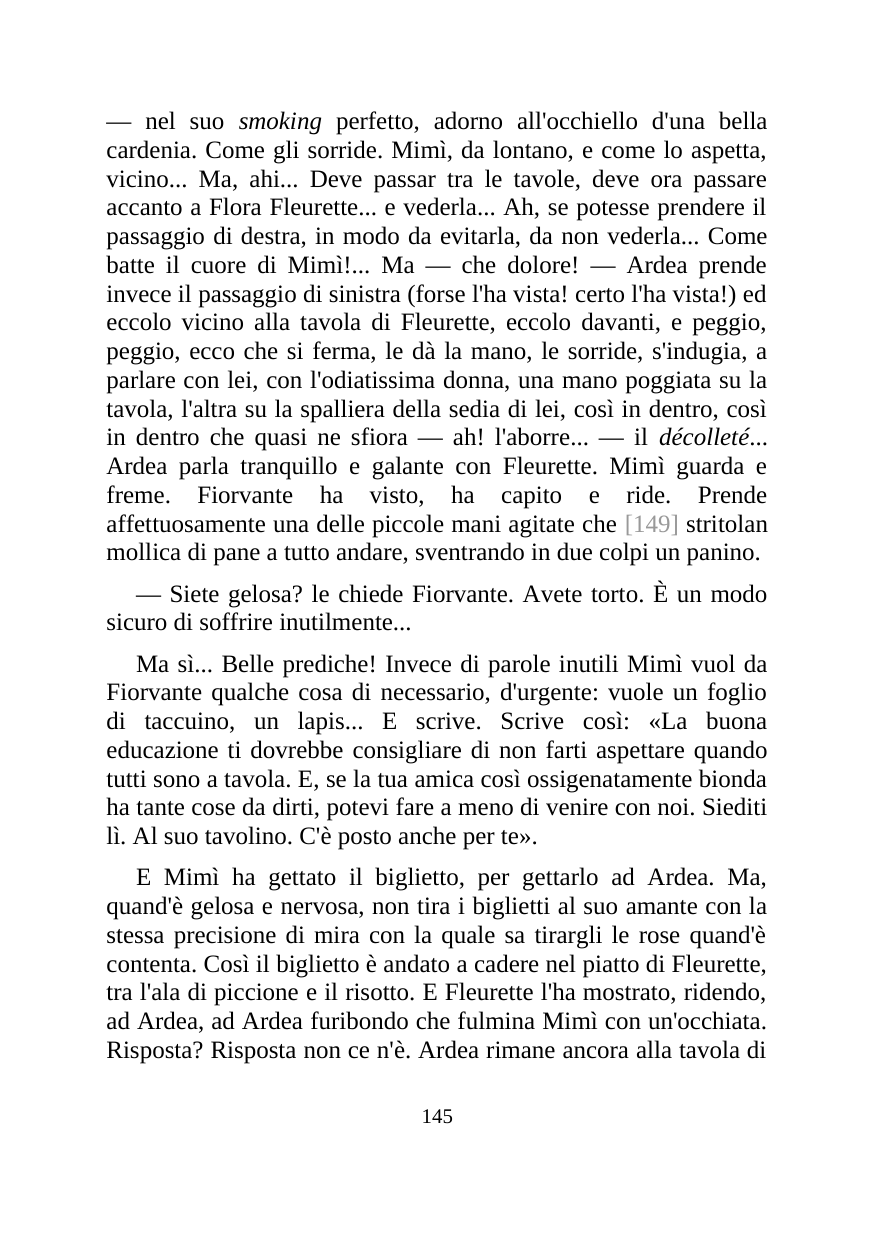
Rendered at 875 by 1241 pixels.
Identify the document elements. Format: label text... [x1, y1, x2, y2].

text — nel suo smoking perfetto, adorno all'occhiello d'una bella cardenia. Come gli sorride. Mimì, da lontano, e come lo aspetta, vicino... Ma, ahi... Deve passar tra le tavole, deve ora passare accanto a Flora Fleurette... e vederla... Ah, se potesse prendere il passaggio di destra, in modo da evitarla, da non vederla... Come batte il cuore di Mimì!... Ma — che dolore! — Ardea prende invece il passaggio di sinistra (forse l'ha vista! certo l'ha vista!) ed eccolo vicino alla tavola di Fleurette, eccolo davanti, e peggio, peggio, ecco che si ferma, le dà la mano, le sorride, s'indugia, a parlare con lei, con l'odiatissima donna, una mano poggiata su la tavola, l'altra su la spalliera della sedia di lei, così in dentro, così in dentro che quasi ne sfiora — ah! l'aborre... — il décolleté... Ardea parla tranquillo e galante con Fleurette. Mimì guarda e freme. Fiorvante ha visto, ha capito e ride. Prende affettuosamente una delle piccole mani agitate che [149] stritolan mollica di pane a tutto andare, sventrando in due colpi un panino. [106, 106, 768, 566]
text E Mimì ha gettato il biglietto, per gettarlo ad Ardea. Ma, quand'è gelosa e nervosa, non tira i biglietti al suo amante con la stessa precisione di mira con la quale sa tirargli le rose quand'è contenta. Così il biglietto è andato a cadere nel piatto di Fleurette, tra l'ala di piccione e il risotto. E Fleurette l'ha mostrato, ridendo, ad Ardea, ad Ardea furibondo che fulmina Mimì con un'occhiata. Risposta? Risposta non ce n'è. Ardea rimane ancora alla tavola di [106, 862, 768, 1064]
text — Siete gelosa? le chiede Fiorvante. Avete torto. È un modo sicuro di soffrire inutilmente... [106, 579, 768, 636]
text Ma sì... Belle prediche! Invece di parole inutili Mimì vuol da Fiorvante qualche cosa di necessario, d'urgente: vuole un foglio di taccuino, un lapis... E scrive. Scrive così: «La buona educazione ti dovrebbe consigliare di non farti aspettare quando tutti sono a tavola. E, se la tua amica così ossigenatamente bionda ha tante cose da dirti, potevi fare a meno di venire con noi. Siediti lì. Al suo tavolino. C'è posto anche per te». [106, 649, 768, 850]
